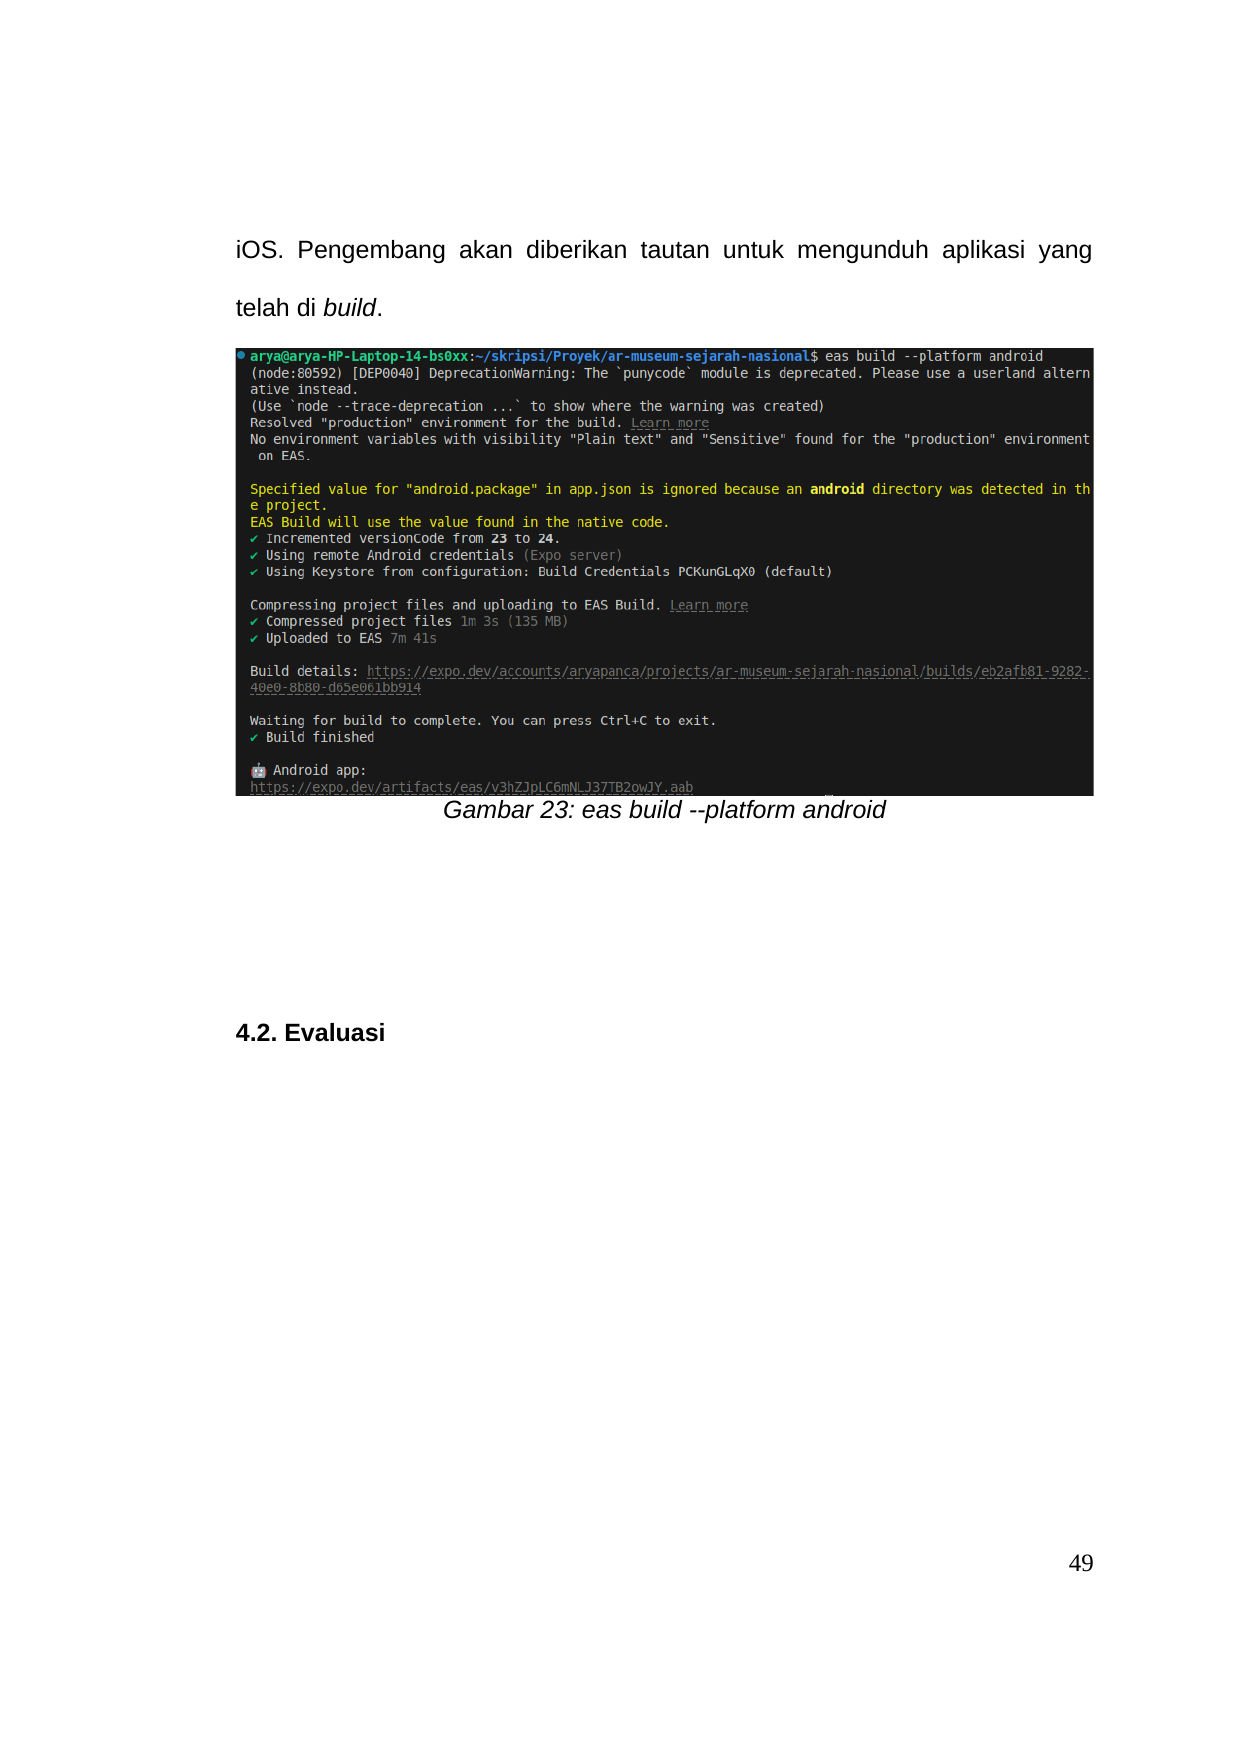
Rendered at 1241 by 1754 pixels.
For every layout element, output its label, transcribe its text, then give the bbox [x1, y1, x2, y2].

text Gambar 23: eas build --platform android [236, 796, 1093, 824]
subtitle 4.2. Evaluasi [236, 1018, 1093, 1047]
picture [235, 348, 1094, 796]
text iOS. Pengembang akan diberikan tautan untuk mengunduh aplikasi yang telah di build. [236, 236, 1093, 322]
